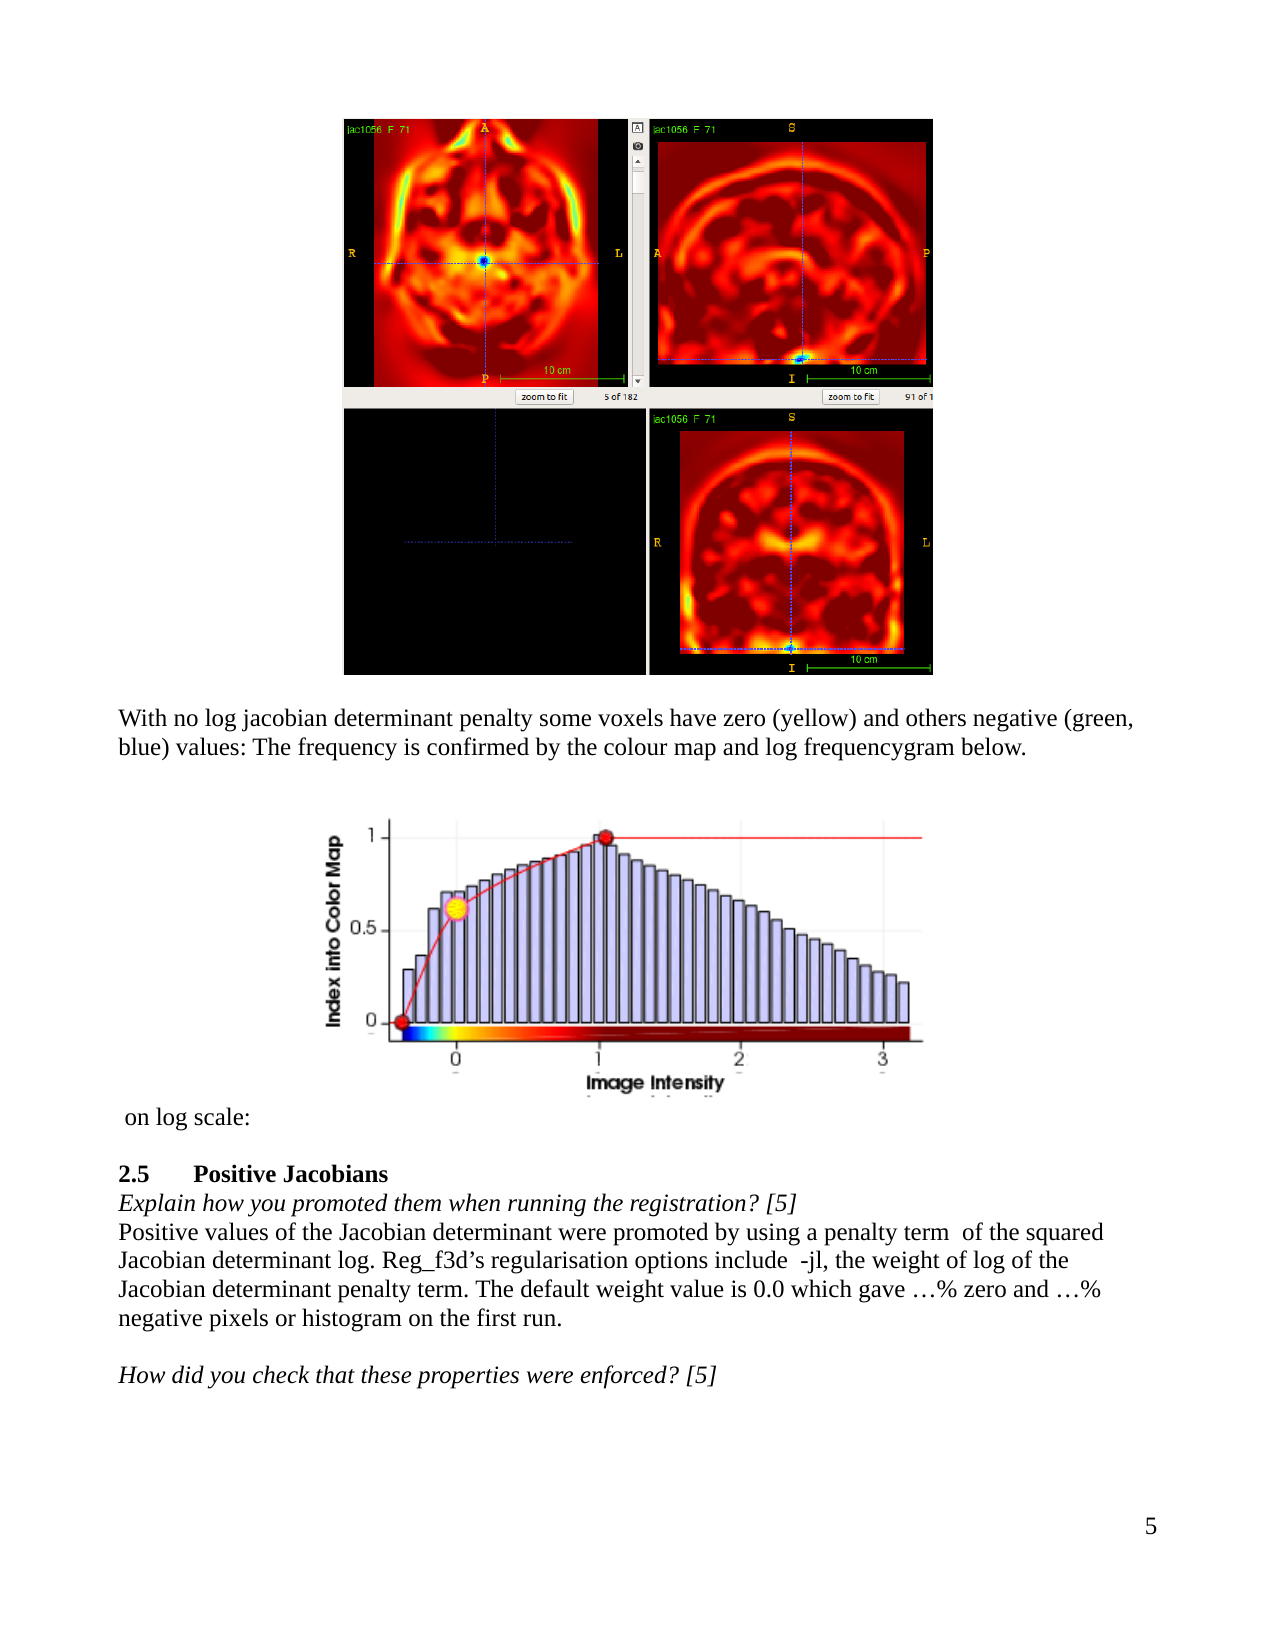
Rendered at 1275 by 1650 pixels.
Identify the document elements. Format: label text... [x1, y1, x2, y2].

text on log scale: [118, 1102, 1157, 1131]
picture [342, 118, 933, 675]
text With no log jacobian determinant penalty some voxels have zero (yellow) and others negative (green, blue) values: The frequency is confirmed by the colour map and log frequencygram below. [118, 703, 1157, 761]
picture [323, 789, 952, 1102]
text How did you check that these properties were enforced? [5] [118, 1361, 1157, 1389]
text 2.5 Positive Jacobians [118, 1159, 1157, 1188]
text Positive values of the Jacobian determinant were promoted by using a penalty term of the squared Jacobian determinant log. Reg_f3d’s regularisation options include -jl, the weight of log of the Jacobian determinant penalty term. The default weight value is 0.0 which gave …% zero and …% negative pixels or histogram on the first run. [118, 1217, 1157, 1332]
text Explain how you promoted them when running the registration? [5] [118, 1188, 1157, 1217]
